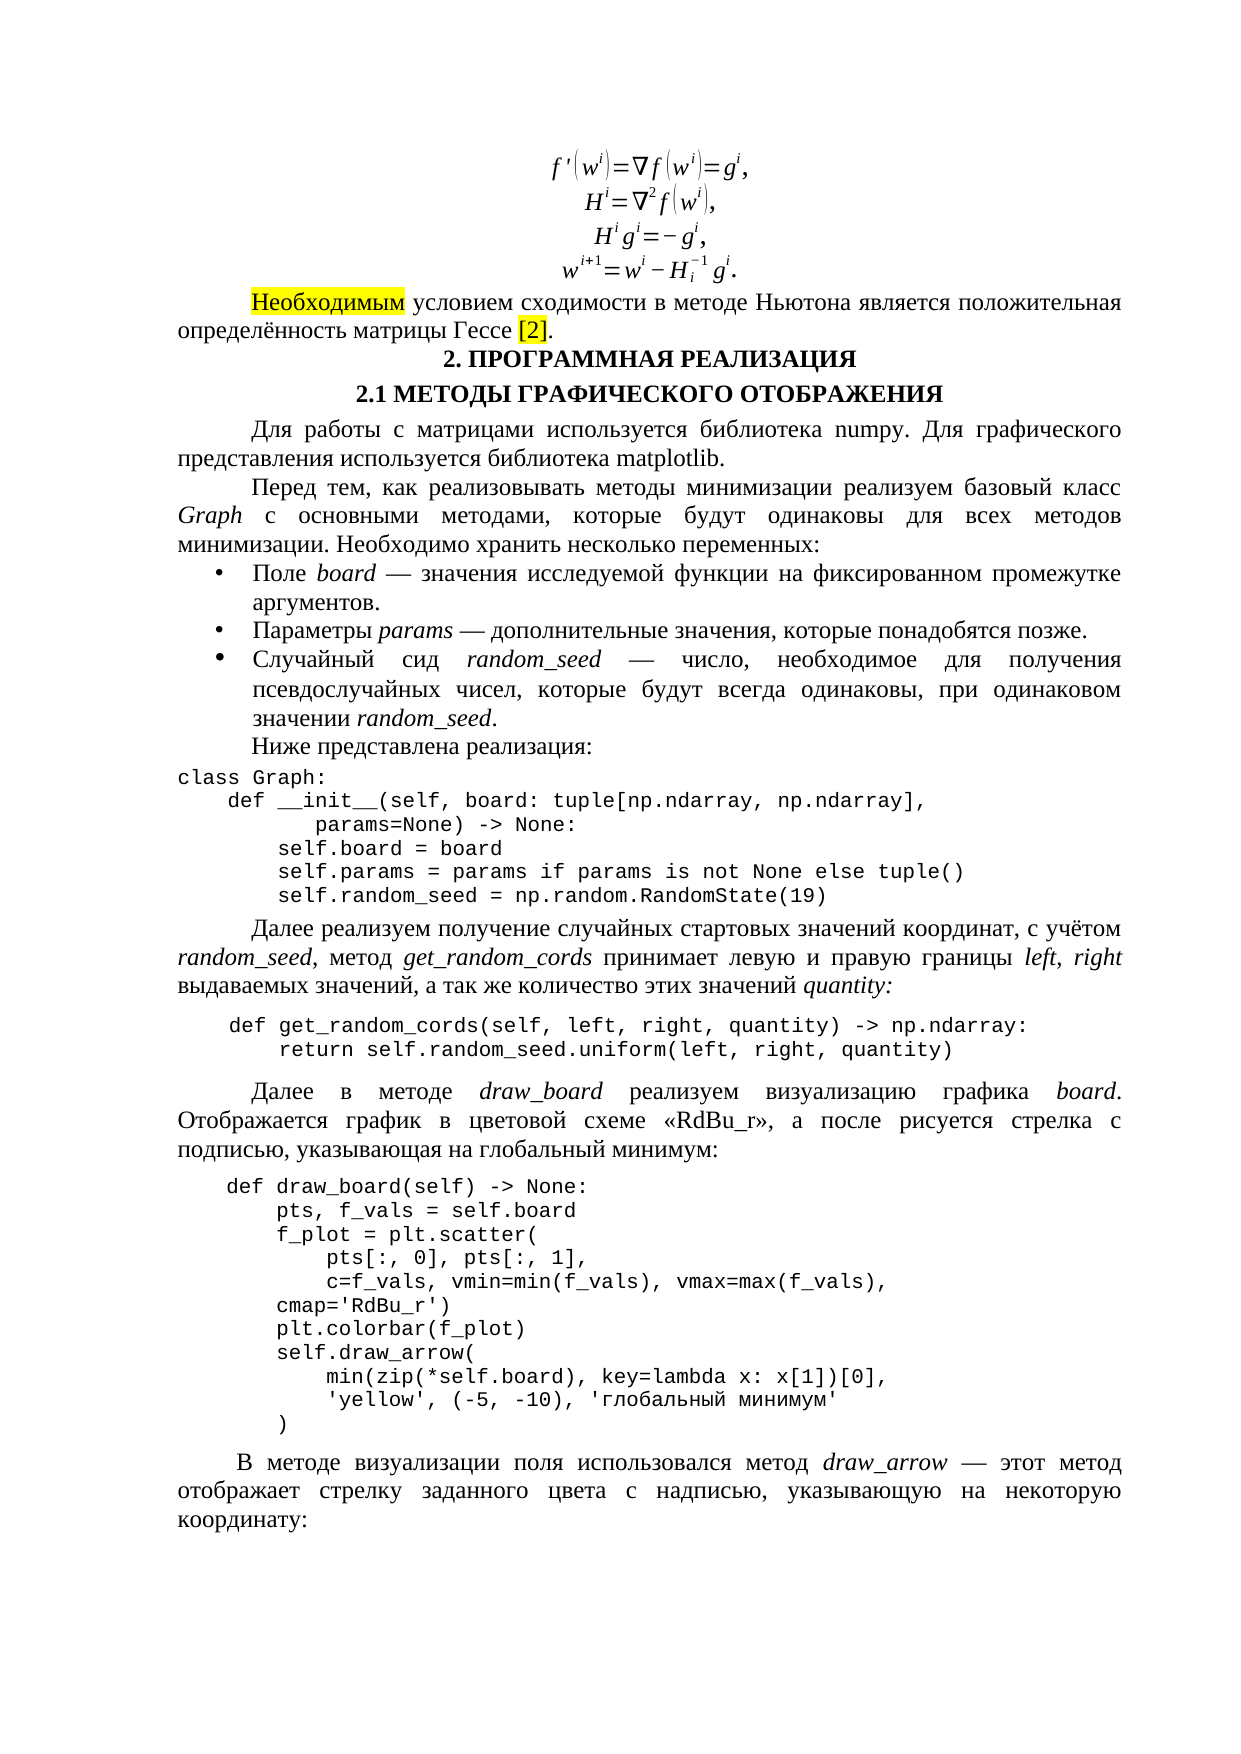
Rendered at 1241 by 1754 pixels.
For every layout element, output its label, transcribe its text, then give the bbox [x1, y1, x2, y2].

list Далее в методе draw_board реализуем визуализацию графика board. Отображается график в цветовой схеме «RdBu_r», а после рисуется стрелка с подписью, указывающая на глобальный минимум: [177, 999, 1122, 1163]
text 2.1 Методы графического отображения [177, 379, 1122, 408]
list В методе визуализации поля использовался метод draw_arrow — этот метод отображает стрелку заданного цвета с надписью, указывающую на некоторую координату: [177, 1163, 1122, 1533]
list Поле board — значения исследуемой функции на фиксированном промежутке аргументов. [215, 558, 1122, 615]
list Случайный сид random_seed — число, необходимое для получения псевдослучайных чисел, которые будут всегда одинаковы, при одинаковом значении random_seed. [215, 644, 1122, 731]
list , [177, 148, 1122, 182]
text 2. Программная реализация [177, 344, 1122, 373]
text Перед тем, как реализовывать методы минимизации реализуем базовый класс Graph с основными методами, которые будут одинаковы для всех методов минимизации. Необходимо хранить несколько переменных: [177, 472, 1122, 558]
text Для работы с матрицами используется библиотека numpy. Для графического представления используется библиотека matplotlib. [177, 414, 1122, 472]
text Далее реализуем получение случайных стартовых значений координат, с учётом random_seed, метод get_random_cords принимает левую и правую границы left, right выдаваемых значений, а так же количество этих значений quantity: [177, 760, 1122, 999]
text Ниже представлена реализация: [177, 731, 1122, 760]
list , [177, 217, 1122, 250]
list . [177, 250, 1122, 287]
list Необходимым условием сходимости в методе Ньютона является положительная определённость матрицы Гессе [2]. [177, 287, 1122, 344]
list Параметры params — дополнительные значения, которые понадобятся позже. [215, 615, 1122, 644]
list , [177, 182, 1122, 217]
